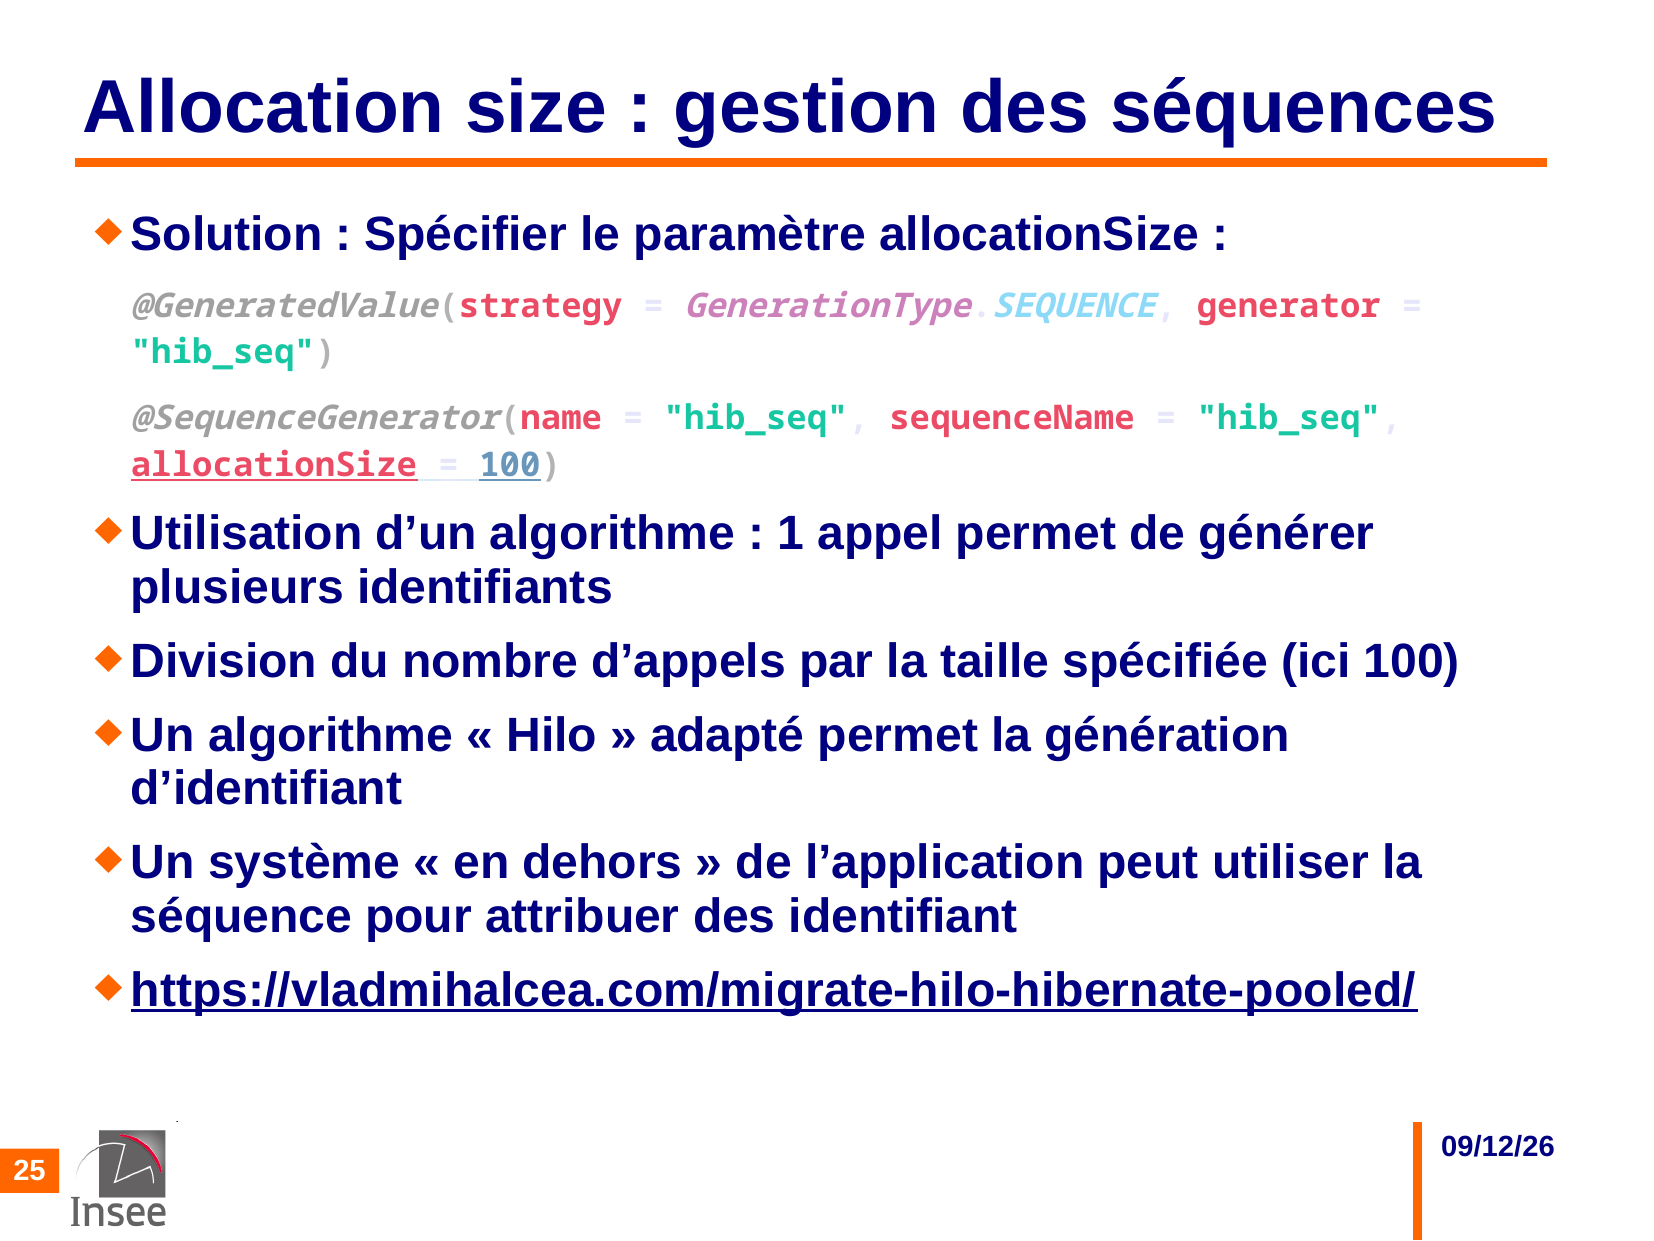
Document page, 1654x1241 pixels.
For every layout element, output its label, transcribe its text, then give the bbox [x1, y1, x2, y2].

list Solution : Spécifier le paramètre allocationSize : @GeneratedValue(strategy = GenerationType.SEQUENCE, generator = "hib_seq") @SequenceGenerator(name = "hib_seq", sequenceName = "hib_seq", allocationSize = 100) Utilisation d’un algorithme : 1 appel permet de générer plusieurs identifiants Division du nombre d’appels par la taille spécifiée (ici 100) Un algorithme « Hilo » adapté permet la génération d’identifiant Un système « en dehors » de l’application peut utiliser la séquence pour attribuer des identifiant https://vladmihalcea.com/migrate-hilo-hibernate-pooled/ [82, 136, 1571, 1028]
title Allocation size : gestion des séquences [82, 49, 1619, 163]
picture [62, 1121, 178, 1241]
